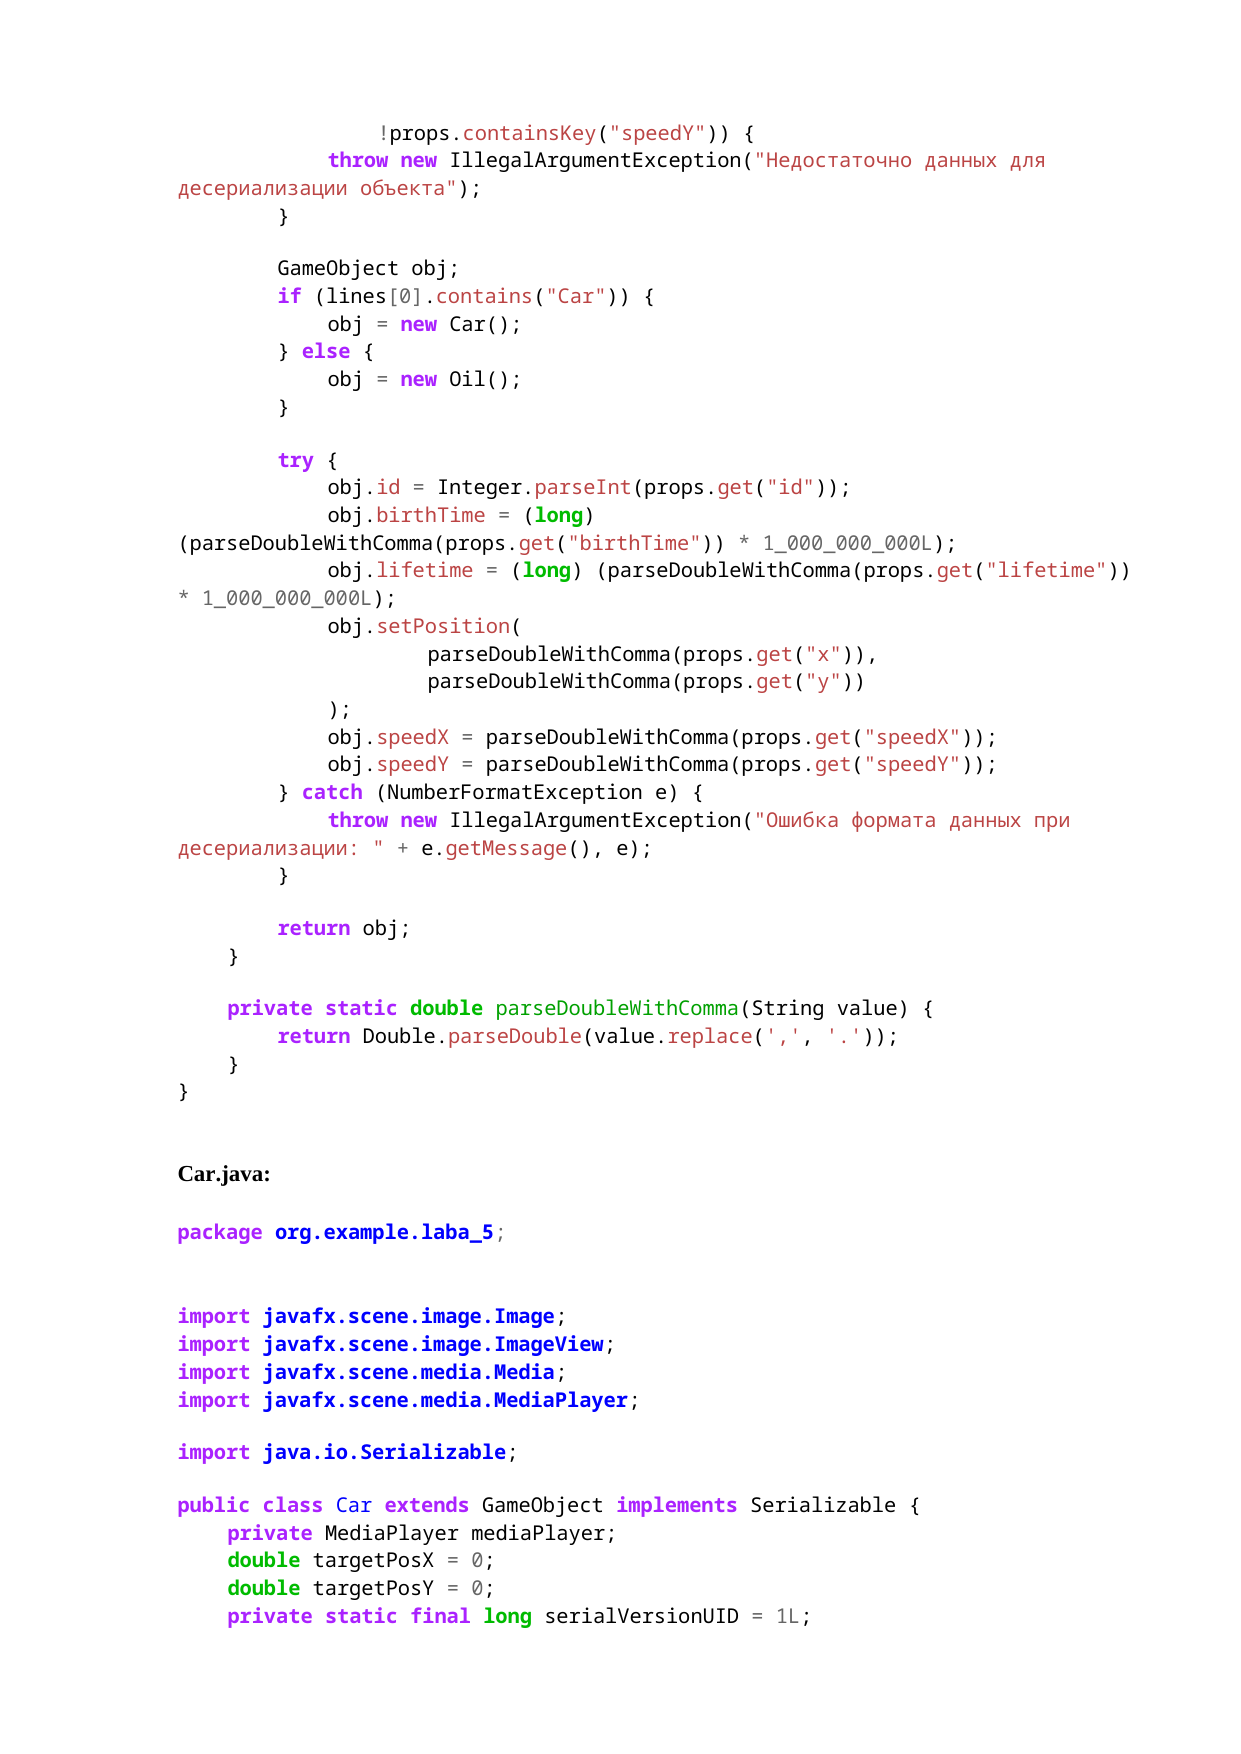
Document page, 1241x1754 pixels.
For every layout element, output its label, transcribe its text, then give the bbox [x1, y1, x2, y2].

text Car.java: [177, 1160, 1152, 1186]
text parseDoubleWithComma(props.get("x")), [177, 639, 1152, 667]
text throw new IllegalArgumentException("Недостаточно данных для десериализации объекта"); [177, 146, 1152, 201]
text parseDoubleWithComma(props.get("y")) [177, 667, 1152, 694]
text } [177, 392, 1152, 420]
text package org.example.laba_5; [177, 1218, 1152, 1245]
text !props.containsKey("speedY")) { [177, 118, 1152, 146]
text return obj; [177, 913, 1152, 941]
text private MediaPlayer mediaPlayer; [177, 1518, 1152, 1546]
text private static double parseDoubleWithComma(String value) { [177, 994, 1152, 1022]
text import java.io.Serializable; [177, 1438, 1152, 1466]
text import javafx.scene.image.ImageView; [177, 1330, 1152, 1357]
text } [177, 1077, 1152, 1105]
text GameObject obj; [177, 254, 1152, 282]
text obj.speedY = parseDoubleWithComma(props.get("speedY")); [177, 750, 1152, 778]
text double targetPosY = 0; [177, 1574, 1152, 1601]
text obj.lifetime = (long) (parseDoubleWithComma(props.get("lifetime")) * 1_000_000_000L); [177, 556, 1152, 611]
text obj.id = Integer.parseInt(props.get("id")); [177, 473, 1152, 501]
text obj.setPosition( [177, 611, 1152, 639]
text obj = new Oil(); [177, 365, 1152, 392]
text import javafx.scene.media.MediaPlayer; [177, 1385, 1152, 1413]
text } [177, 1049, 1152, 1077]
text } [177, 201, 1152, 229]
text return Double.parseDouble(value.replace(',', '.')); [177, 1022, 1152, 1049]
text ); [177, 694, 1152, 722]
text double targetPosX = 0; [177, 1546, 1152, 1574]
text obj.birthTime = (long) (parseDoubleWithComma(props.get("birthTime")) * 1_000_000_000L); [177, 501, 1152, 556]
text import javafx.scene.media.Media; [177, 1357, 1152, 1385]
text } else { [177, 337, 1152, 365]
text obj = new Car(); [177, 309, 1152, 337]
text public class Car extends GameObject implements Serializable { [177, 1491, 1152, 1518]
text } [177, 861, 1152, 888]
text } [177, 941, 1152, 969]
text obj.speedX = parseDoubleWithComma(props.get("speedX")); [177, 722, 1152, 750]
text private static final long serialVersionUID = 1L; [177, 1601, 1152, 1629]
text try { [177, 445, 1152, 473]
text if (lines[0].contains("Car")) { [177, 282, 1152, 309]
text import javafx.scene.image.Image; [177, 1302, 1152, 1330]
text } catch (NumberFormatException e) { [177, 778, 1152, 805]
text throw new IllegalArgumentException("Ошибка формата данных при десериализации: " + e.getMessage(), e); [177, 805, 1152, 861]
